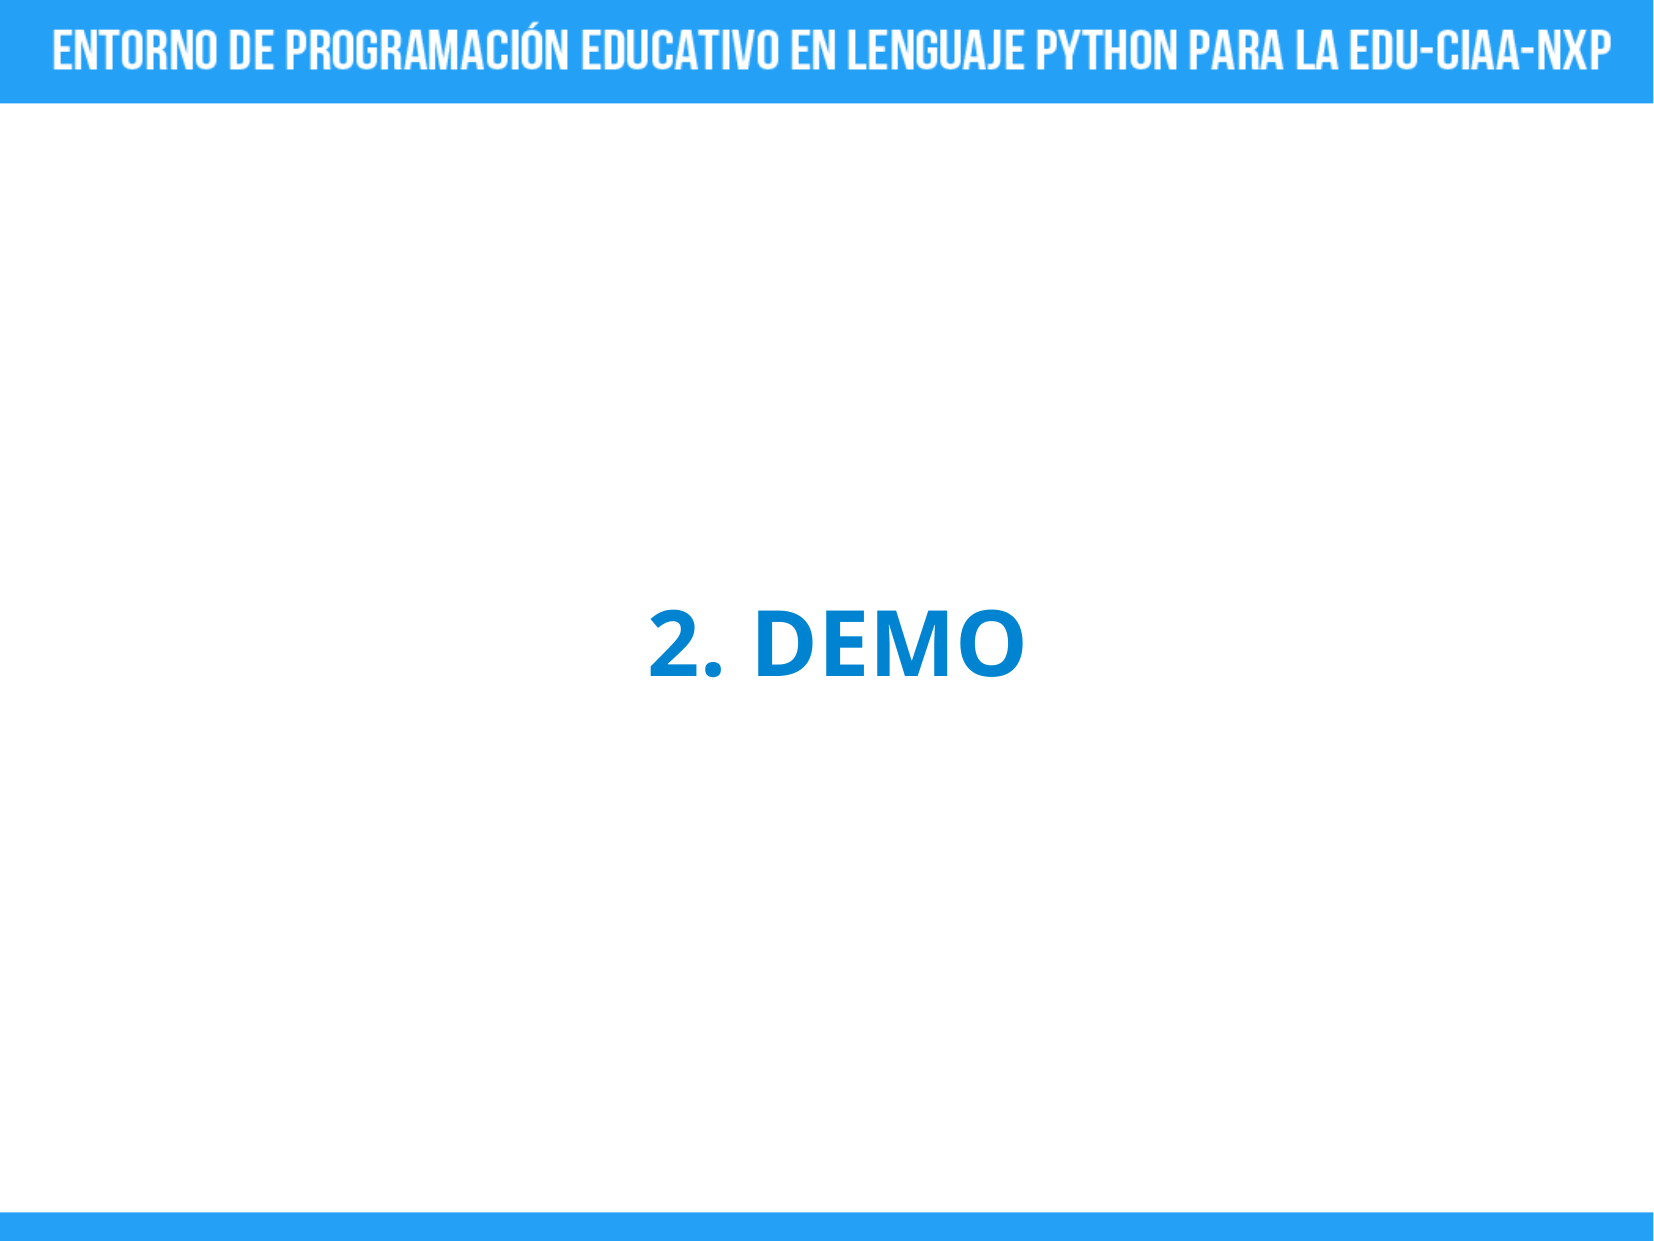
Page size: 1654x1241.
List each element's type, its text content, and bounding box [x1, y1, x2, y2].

title 2. DEMO [94, 537, 1583, 745]
picture [0, 0, 1654, 1241]
